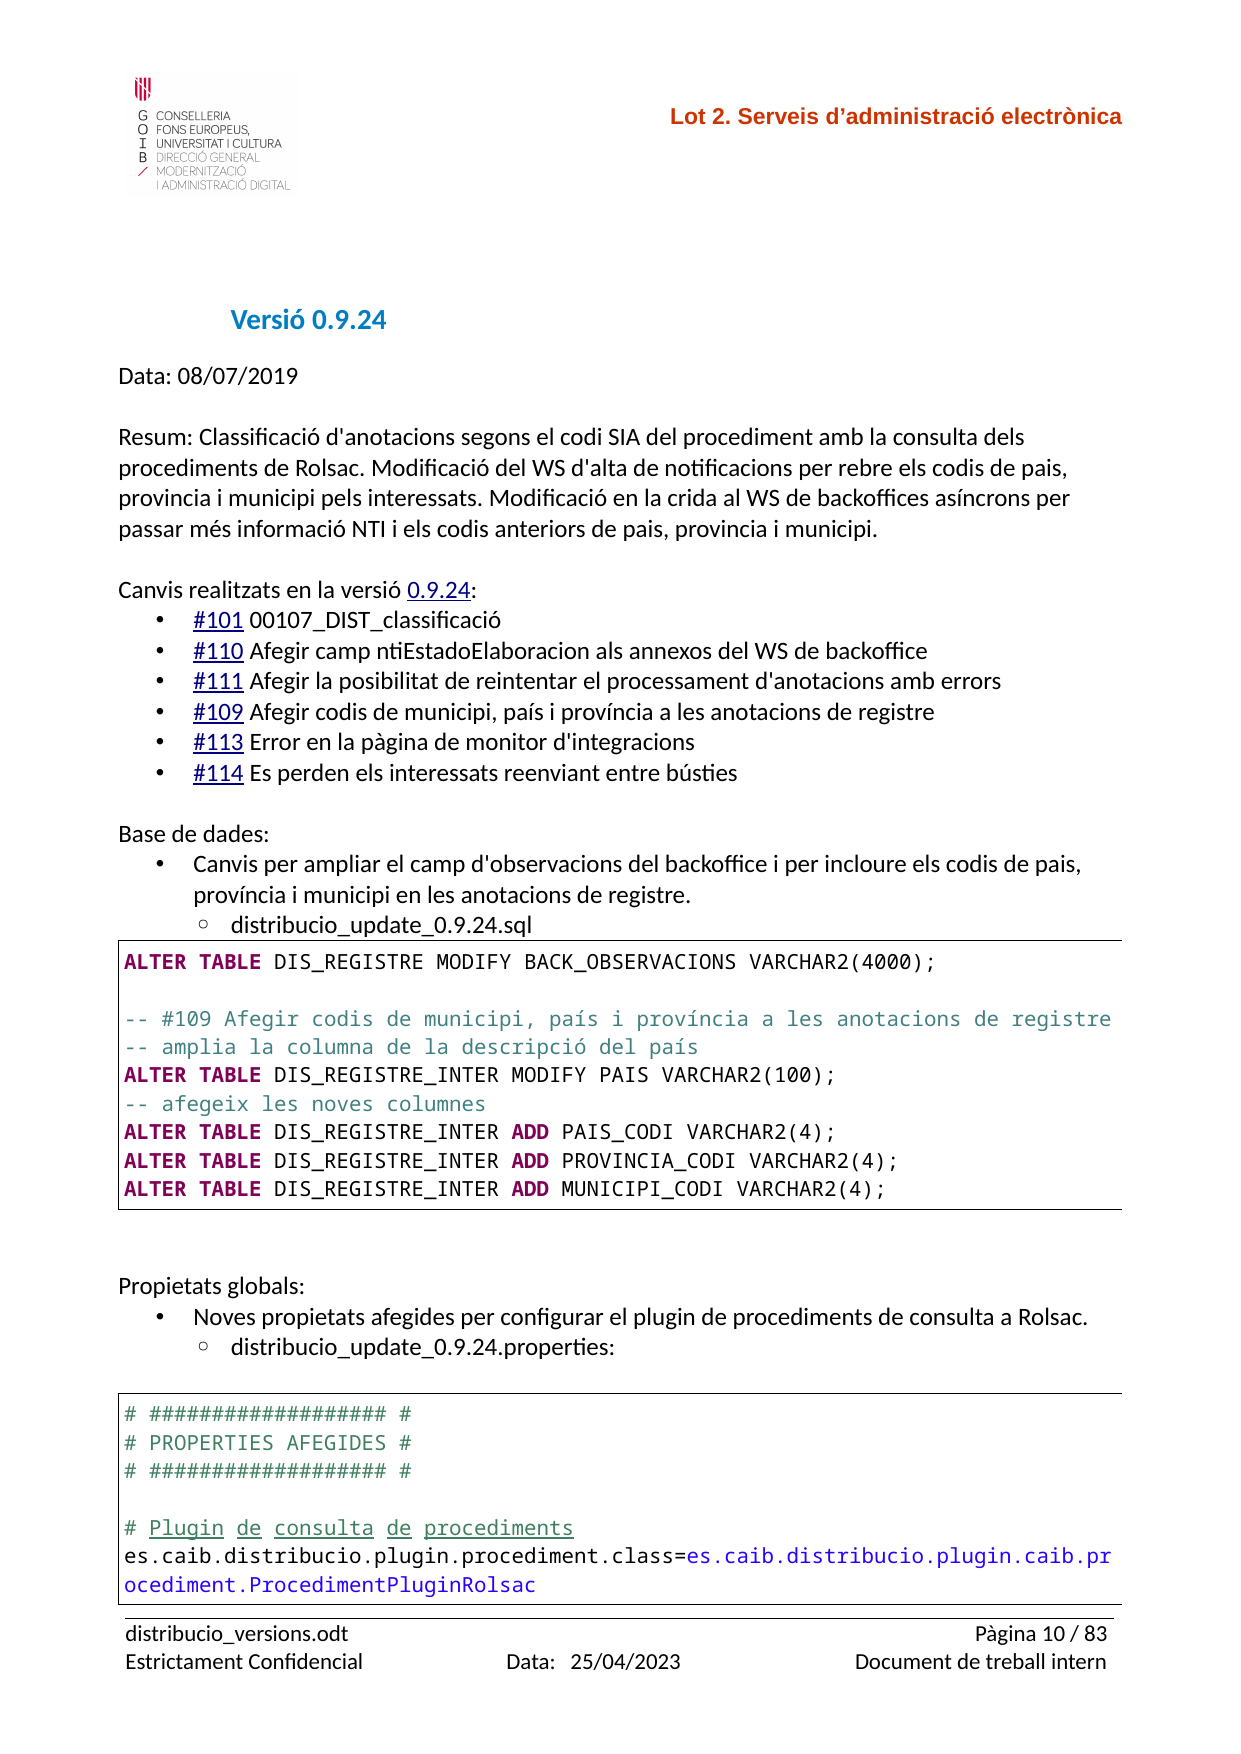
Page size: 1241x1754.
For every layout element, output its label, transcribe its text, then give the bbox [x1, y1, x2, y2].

list #114 Es perden els interessats reenviant entre bústies [156, 757, 1122, 787]
text Data: 08/07/2019 [118, 360, 1122, 391]
list #111 Afegir la posibilitat de reintentar el processament d'anotacions amb errors [156, 665, 1122, 696]
subtitle Versió 0.9.24 [153, 301, 1122, 336]
table_header ALTER TABLE DIS_REGISTRE MODIFY BACK_OBSERVACIONS VARCHAR2(4000); -- #109 Afegir codis de municipi, país i província a les anotacions de registre -- amplia la columna de la descripció del país ALTER TABLE DIS_REGISTRE_INTER MODIFY PAIS VARCHAR2(100); -- afegeix les noves columnes ALTER TABLE DIS_REGISTRE_INTER ADD PAIS_CODI VARCHAR2(4); ALTER TABLE DIS_REGISTRE_INTER ADD PROVINCIA_CODI VARCHAR2(4); ALTER TABLE DIS_REGISTRE_INTER ADD MUNICIPI_CODI VARCHAR2(4); [119, 941, 1122, 1208]
text Propietats globals: [118, 1271, 1122, 1301]
list distribucio_update_0.9.24.sql [193, 909, 1122, 940]
list Canvis per ampliar el camp d'observacions del backoffice i per incloure els codis de pais, província i municipi en les anotacions de registre. [156, 848, 1122, 909]
list distribucio_update_0.9.24.properties: [193, 1332, 1122, 1362]
text Resum: Classificació d'anotacions segons el codi SIA del procediment amb la consulta dels procediments de Rolsac. Modificació del WS d'alta de notificacions per rebre els codis de pais, provincia i municipi pels interessats. Modificació en la crida al WS de backoffices asíncrons per passar més informació NTI i els codis anteriors de pais, provincia i municipi. [118, 421, 1122, 543]
list #113 Error en la pàgina de monitor d'integracions [156, 726, 1122, 757]
text Base de dades: [118, 818, 1122, 848]
list #109 Afegir codis de municipi, país i província a les anotacions de registre [156, 696, 1122, 726]
list #101 00107_DIST_classificació [156, 604, 1122, 635]
list #110 Afegir camp ntiEstadoElaboracion als annexos del WS de backoffice [156, 635, 1122, 665]
text Canvis realitzats en la versió 0.9.24: [118, 574, 1122, 604]
table_header # ################### # # PROPERTIES AFEGIDES # # ################### # # Plugin de consulta de procediments es.caib.distribucio.plugin.procediment.class=es.caib.distribucio.plugin.caib.procediment.ProcedimentPluginRolsac [119, 1394, 1122, 1604]
list Noves propietats afegides per configurar el plugin de procediments de consulta a Rolsac. [156, 1301, 1122, 1332]
picture [126, 70, 299, 197]
